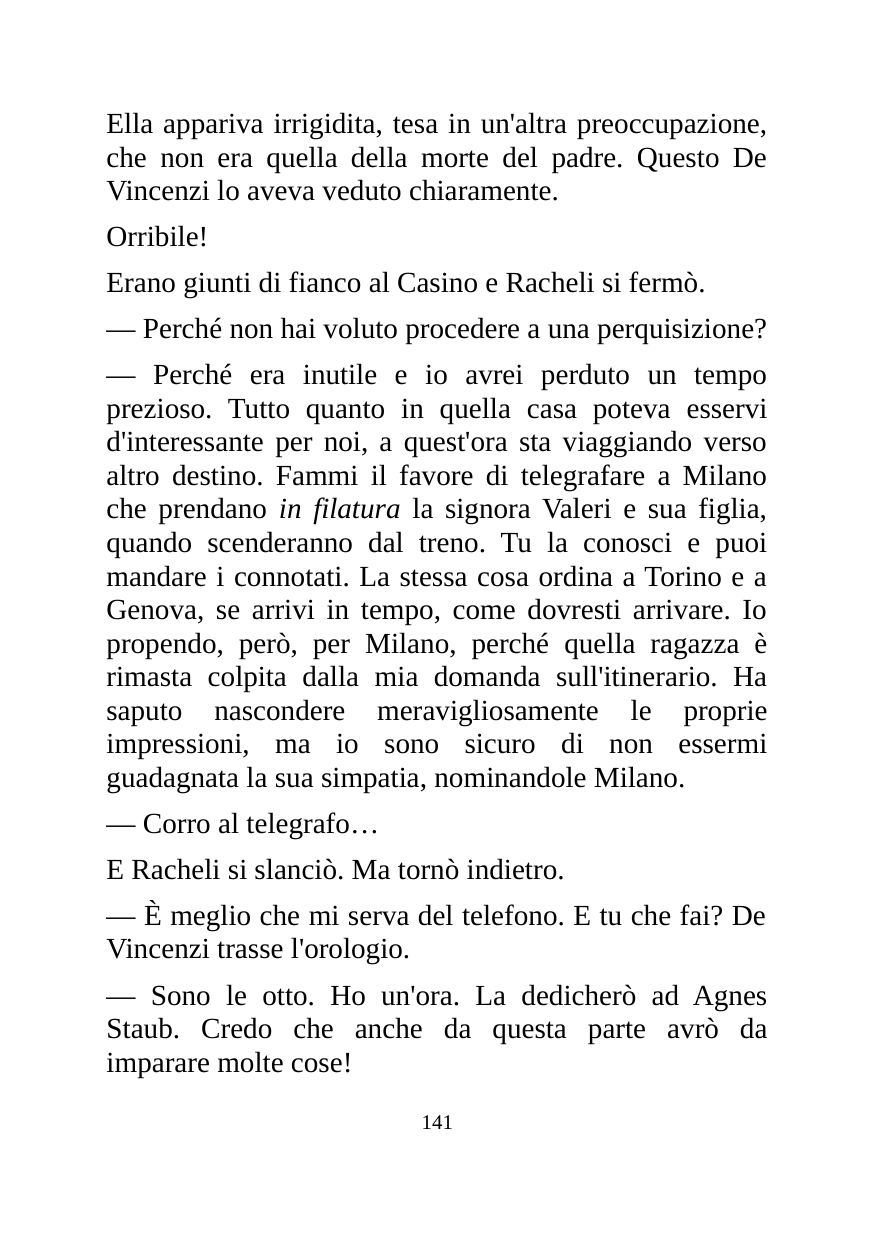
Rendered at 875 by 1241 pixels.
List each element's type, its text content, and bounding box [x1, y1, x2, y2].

text Orribile! [106, 219, 768, 253]
text — Perché era inutile e io avrei perduto un tempo prezioso. Tutto quanto in quella casa poteva esservi d'interessante per noi, a quest'ora sta viaggiando verso altro destino. Fammi il favore di telegrafare a Milano che prendano in filatura la signora Valeri e sua figlia, quando scenderanno dal treno. Tu la conosci e puoi mandare i connotati. La stessa cosa ordina a Torino e a Genova, se arrivi in tempo, come dovresti arrivare. Io propendo, però, per Milano, perché quella ragazza è rimasta colpita dalla mia domanda sull'itinerario. Ha saputo nascondere meravigliosamente le proprie impressioni, ma io sono sicuro di non essermi guadagnata la sua simpatia, nominandole Milano. [106, 357, 768, 793]
text Ella appariva irrigidita, tesa in un'altra preoccupazione, che non era quella della morte del padre. Questo De Vincenzi lo aveva veduto chiaramente. [106, 106, 768, 207]
text Erano giunti di fianco al Casino e Racheli si fermò. [106, 265, 768, 299]
text — Corro al telegrafo… [106, 806, 768, 839]
text — Sono le otto. Ho un'ora. La dedicherò ad Agnes Staub. Credo che anche da questa parte avrò da imparare molte cose! [106, 978, 768, 1078]
text — Perché non hai voluto procedere a una perquisizione? [106, 311, 768, 345]
text E Racheli si slanciò. Ma tornò indietro. [106, 852, 768, 886]
text — È meglio che mi serva del telefono. E tu che fai? De Vincenzi trasse l'orologio. [106, 898, 768, 965]
